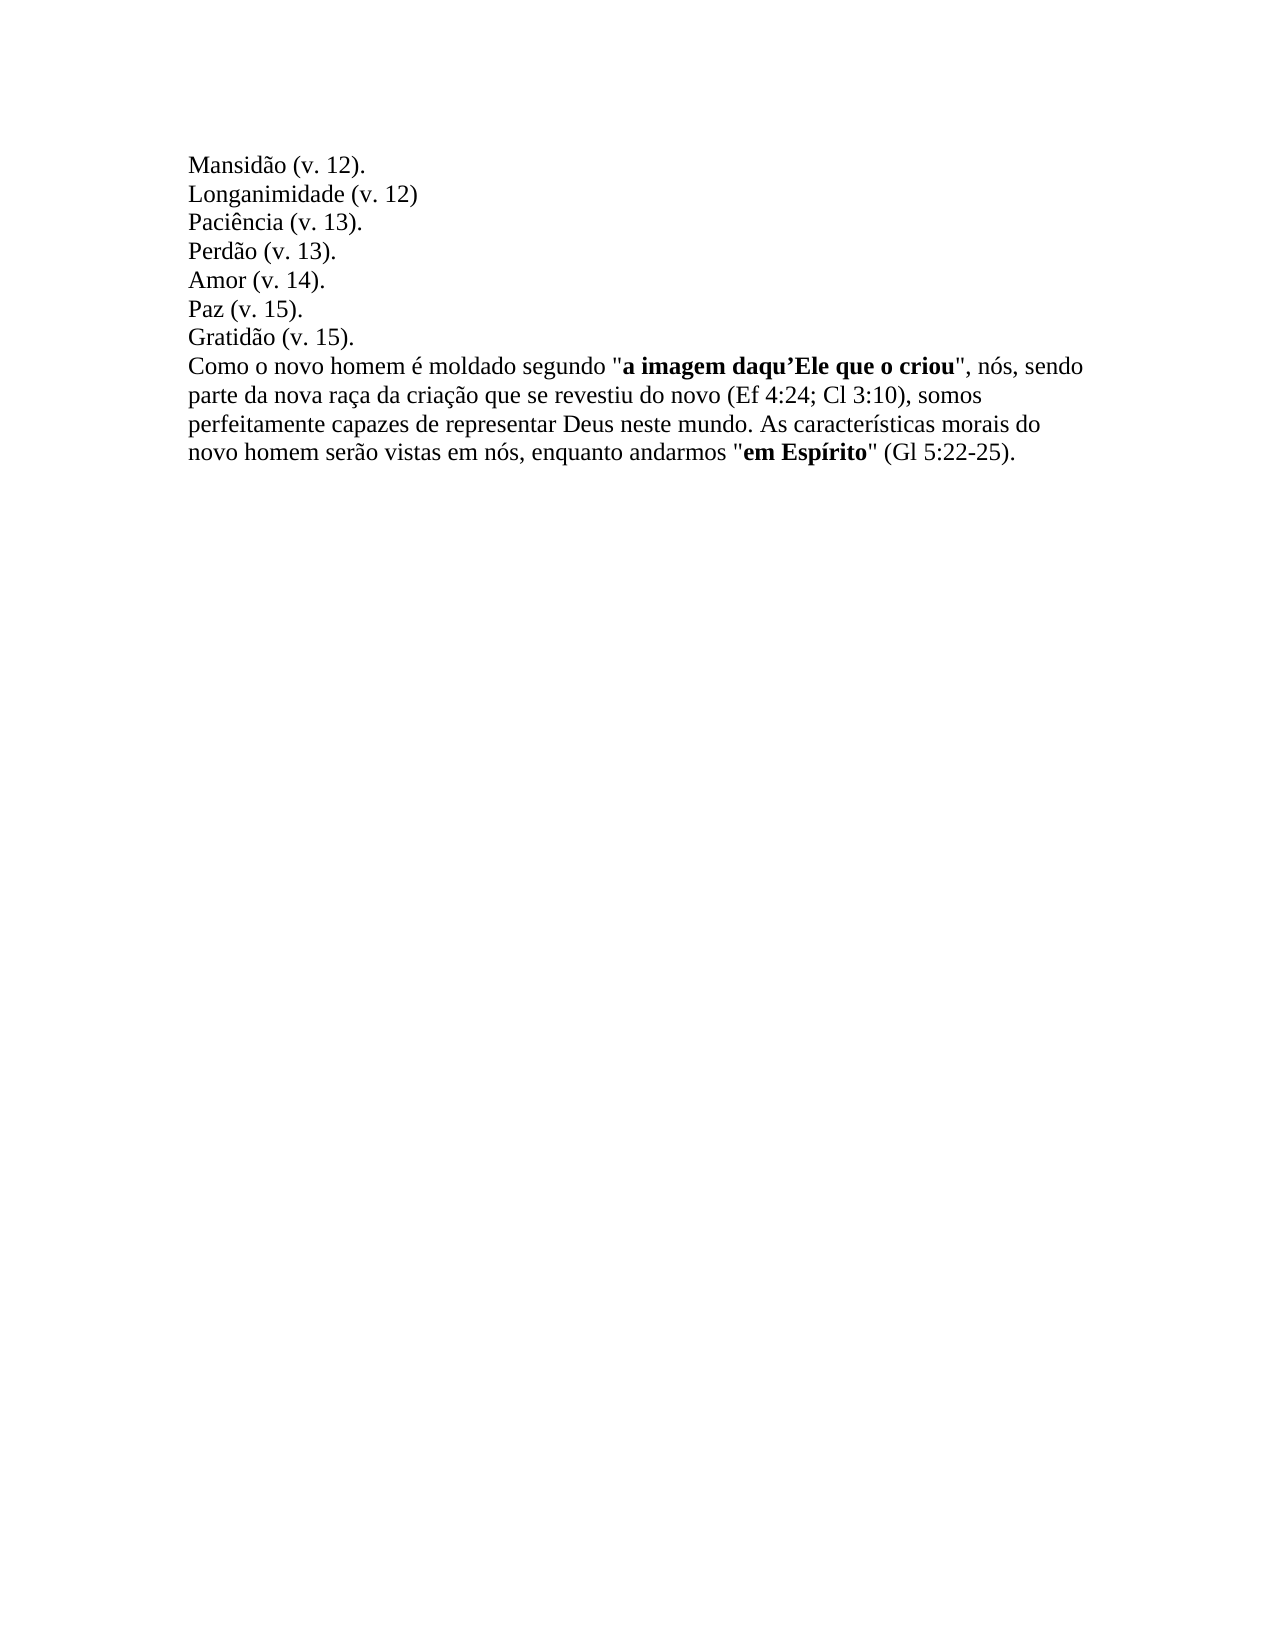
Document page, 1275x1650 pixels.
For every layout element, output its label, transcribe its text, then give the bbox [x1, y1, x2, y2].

text Como o novo homem é moldado segundo "a imagem daqu’Ele que o criou", nós, sendo parte da nova raça da criação que se revestiu do novo (Ef 4:24; Cl 3:10), somos perfeitamente capazes de representar Deus neste mundo. As características morais do novo homem serão vistas em nós, enquanto andarmos "em Espírito" (Gl 5:22-25). [188, 351, 1087, 466]
text Gratidão (v. 15). [188, 322, 1087, 351]
text Mansidão (v. 12). [188, 150, 1087, 179]
text Amor (v. 14). [188, 265, 1087, 294]
text Perdão (v. 13). [188, 236, 1087, 265]
text Paciência (v. 13). [188, 207, 1087, 236]
text Longanimidade (v. 12) [188, 179, 1087, 207]
text Paz (v. 15). [188, 294, 1087, 322]
